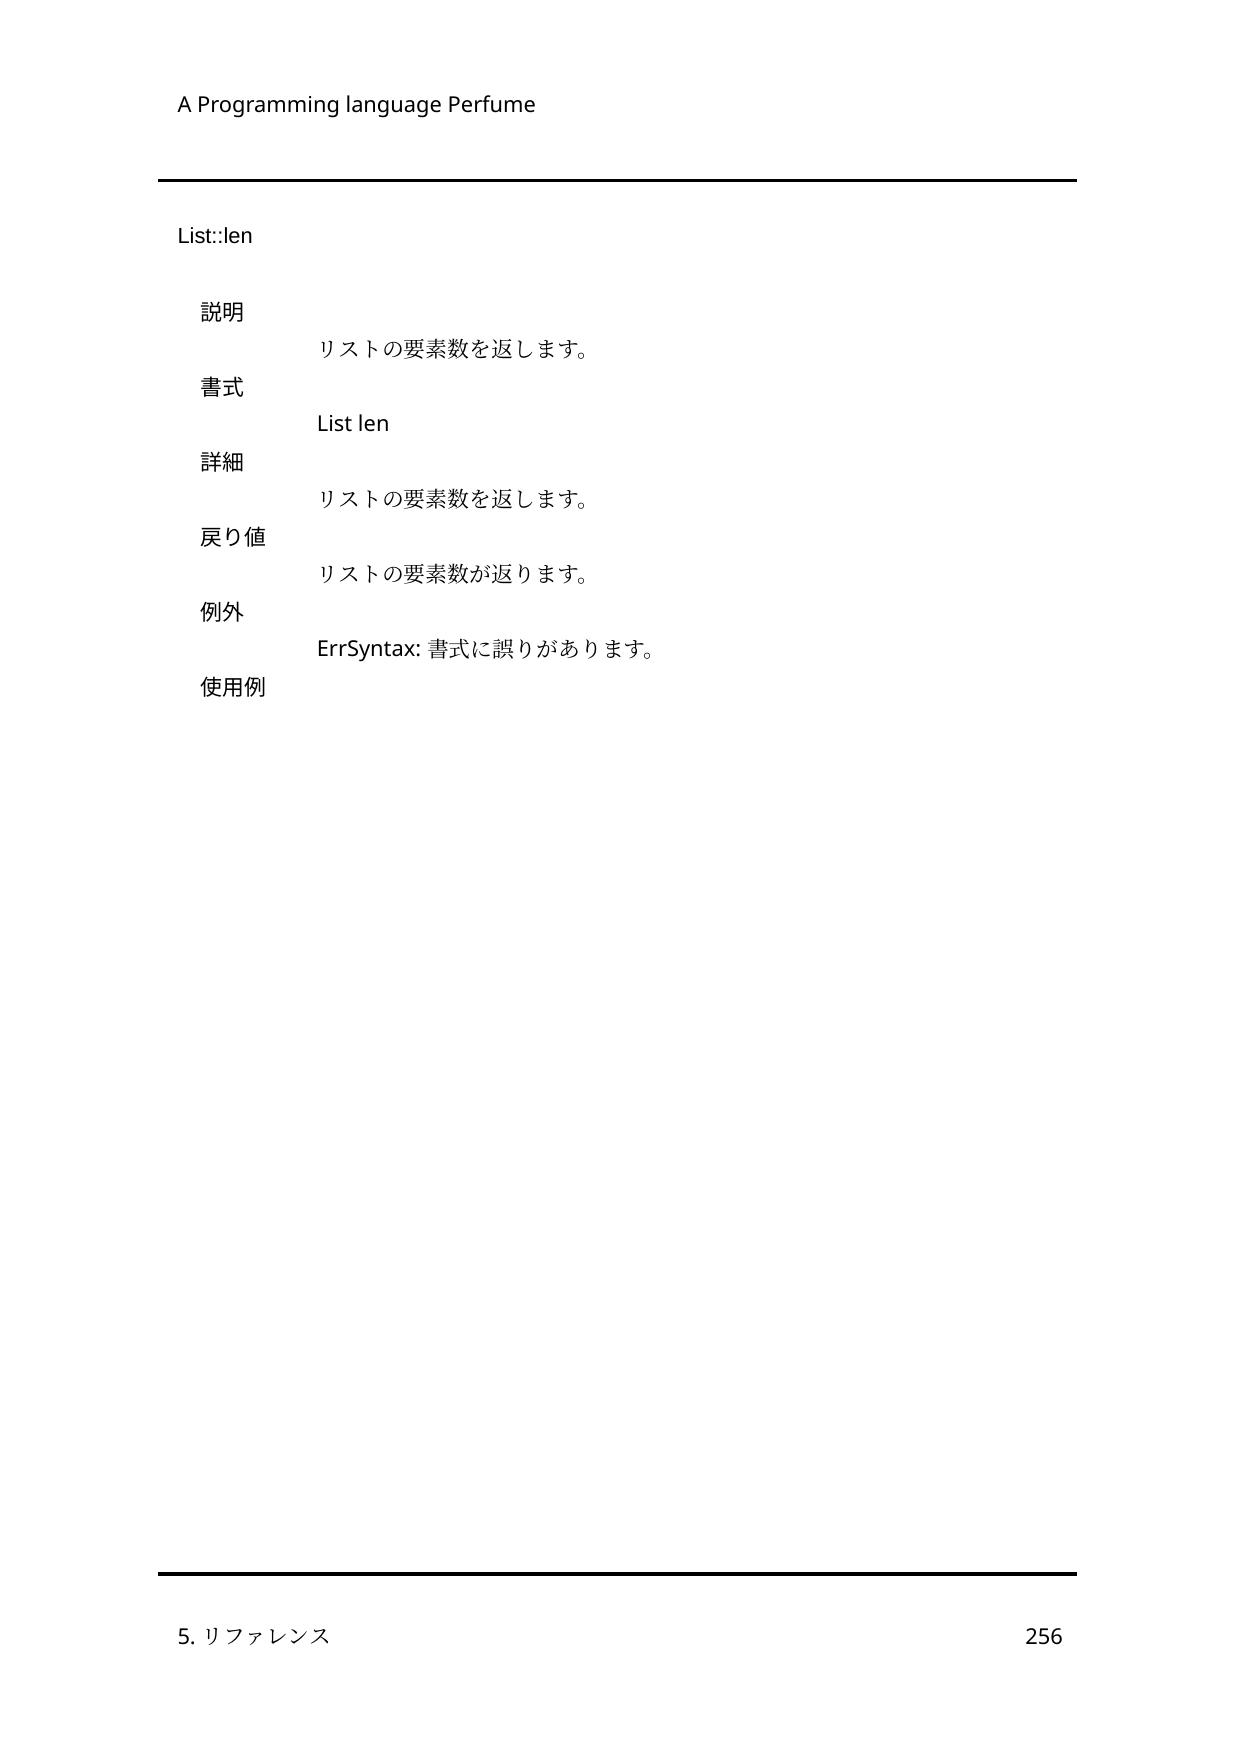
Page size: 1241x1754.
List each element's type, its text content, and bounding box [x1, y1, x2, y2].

table_cell 使用例 [200, 667, 317, 742]
table_cell 例外 [200, 592, 317, 667]
table_cell リストの要素数が返ります。 [317, 517, 1063, 592]
table_header 説明 [200, 292, 317, 367]
table_cell [317, 667, 1063, 742]
table_cell 書式 [200, 367, 317, 442]
table_cell ErrSyntax: 書式に誤りがあります。 [317, 592, 1063, 667]
table_cell 戻り値 [200, 517, 317, 592]
table_cell 詳細 [200, 442, 317, 517]
table_header リストの要素数を返します。 [317, 292, 1063, 367]
subtitle List::len [177, 217, 1063, 254]
table_cell リストの要素数を返します。 [317, 442, 1063, 517]
table_cell List len [317, 367, 1063, 442]
